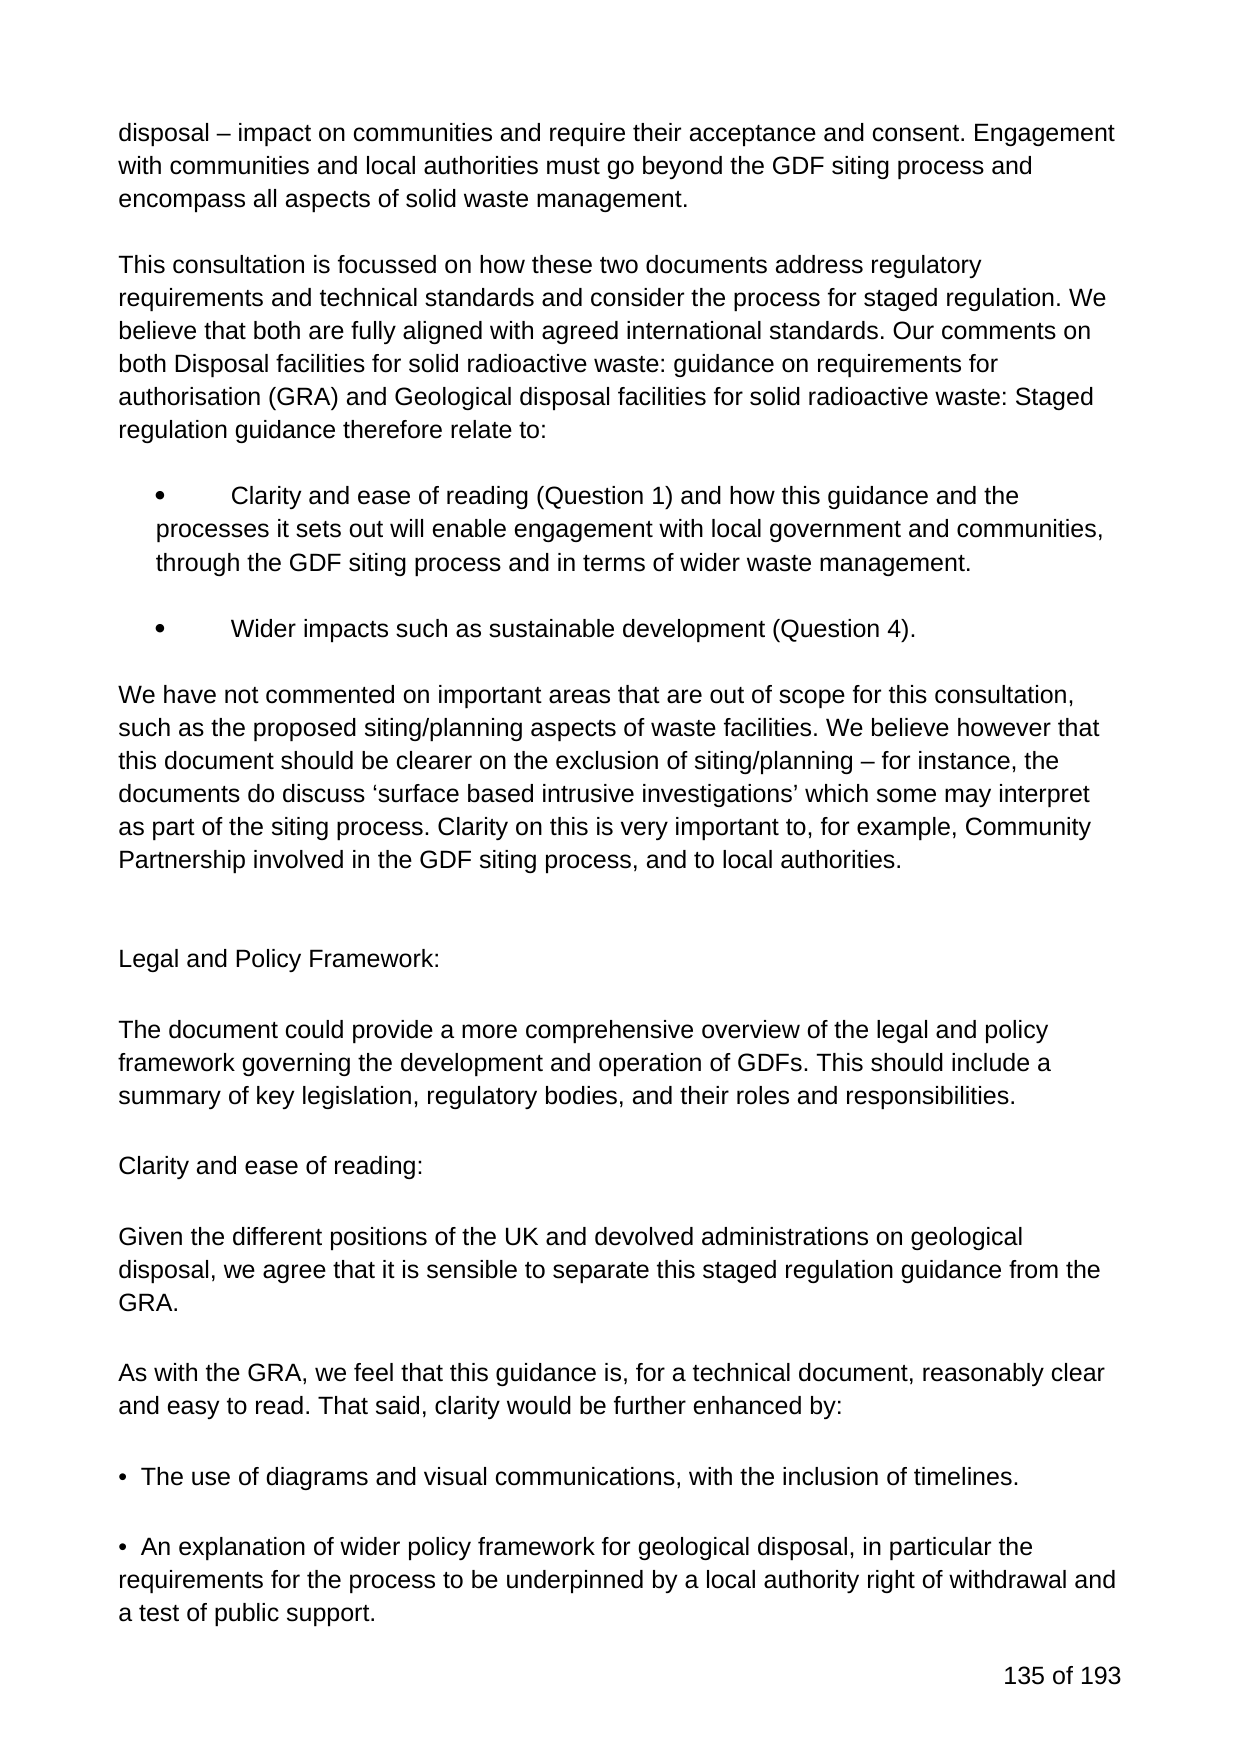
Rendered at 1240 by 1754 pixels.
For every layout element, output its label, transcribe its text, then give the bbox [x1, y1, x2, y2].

text The document could provide a more comprehensive overview of the legal and policy framework governing the development and operation of GDFs. This should include a summary of key legislation, regulatory bodies, and their roles and responsibilities. [118, 1014, 1121, 1109]
list Wider impacts such as sustainable development (Question 4). [156, 613, 1121, 642]
text Clarity and ease of reading: [118, 1151, 1121, 1180]
list Clarity and ease of reading (Question 1) and how this guidance and the processes it sets out will enable engagement with local government and communities, through the GDF siting process and in terms of wider waste management. [156, 481, 1121, 576]
text Given the different positions of the UK and devolved administrations on geological disposal, we agree that it is sensible to separate this staged regulation guidance from the GRA. [118, 1222, 1121, 1316]
text This consultation is focussed on how these two documents address regulatory requirements and technical standards and consider the process for staged regulation. We believe that both are fully aligned with agreed international standards. Our comments on both Disposal facilities for solid radioactive waste: guidance on requirements for authorisation (GRA) and Geological disposal facilities for solid radioactive waste: Staged regulation guidance therefore relate to: [118, 250, 1121, 444]
text We have not commented on important areas that are out of scope for this consultation, such as the proposed siting/planning aspects of waste facilities. We believe however that this document should be clearer on the exclusion of siting/planning – for instance, the documents do discuss ‘surface based intrusive investigations’ which some may interpret as part of the siting process. Clarity on this is very important to, for example, Community Partnership involved in the GDF siting process, and to local authorities. [118, 680, 1121, 873]
text • The use of diagrams and visual communications, with the inclusion of timelines. [118, 1462, 1121, 1491]
text As with the GRA, we feel that this guidance is, for a technical document, reasonably clear and easy to read. That said, clarity would be further enhanced by: [118, 1358, 1121, 1420]
text disposal – impact on communities and require their acceptance and consent. Engagement with communities and local authorities must go beyond the GDF siting process and encompass all aspects of solid waste management. [118, 118, 1121, 213]
text Legal and Policy Framework: [118, 944, 1121, 973]
text • An explanation of wider policy framework for geological disposal, in particular the requirements for the process to be underpinned by a local authority right of withdrawal and a test of public support. [118, 1532, 1121, 1627]
